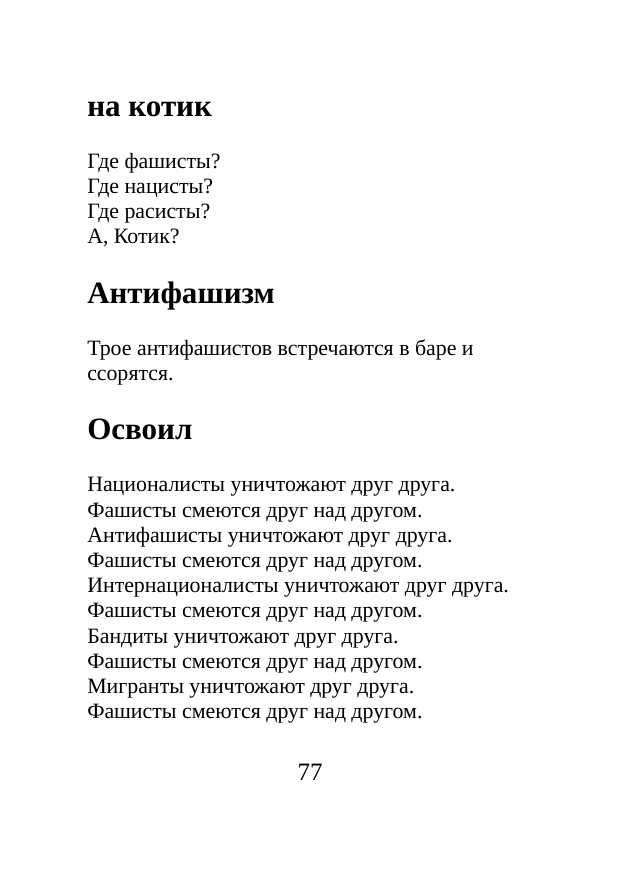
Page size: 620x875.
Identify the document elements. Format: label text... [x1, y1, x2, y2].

text Фашисты смеются друг над другом. [87, 497, 532, 522]
text Антифашисты уничтожают друг друга. [87, 522, 532, 547]
text Фашисты смеются друг над другом. [87, 597, 532, 623]
text Где нацисты? [87, 173, 532, 198]
text Бандиты уничтожают друг друга. [87, 623, 532, 648]
text Фашисты смеются друг над другом. [87, 698, 532, 723]
text Интернационалисты уничтожают друг друга. [87, 572, 532, 597]
text А, Котик? [87, 223, 532, 249]
text Где фашисты? [87, 148, 532, 173]
text Националисты уничтожают друг друга. [87, 471, 532, 497]
text Освоил [87, 411, 532, 446]
text на котик [87, 87, 532, 123]
text Где расисты? [87, 198, 532, 223]
text Антифашизм [87, 274, 532, 310]
text Фашисты смеются друг над другом. [87, 547, 532, 572]
text Трое антифашистов встречаются в баре и ссорятся. [87, 335, 532, 385]
text Мигранты уничтожают друг друга. [87, 673, 532, 698]
text Фашисты смеются друг над другом. [87, 648, 532, 673]
